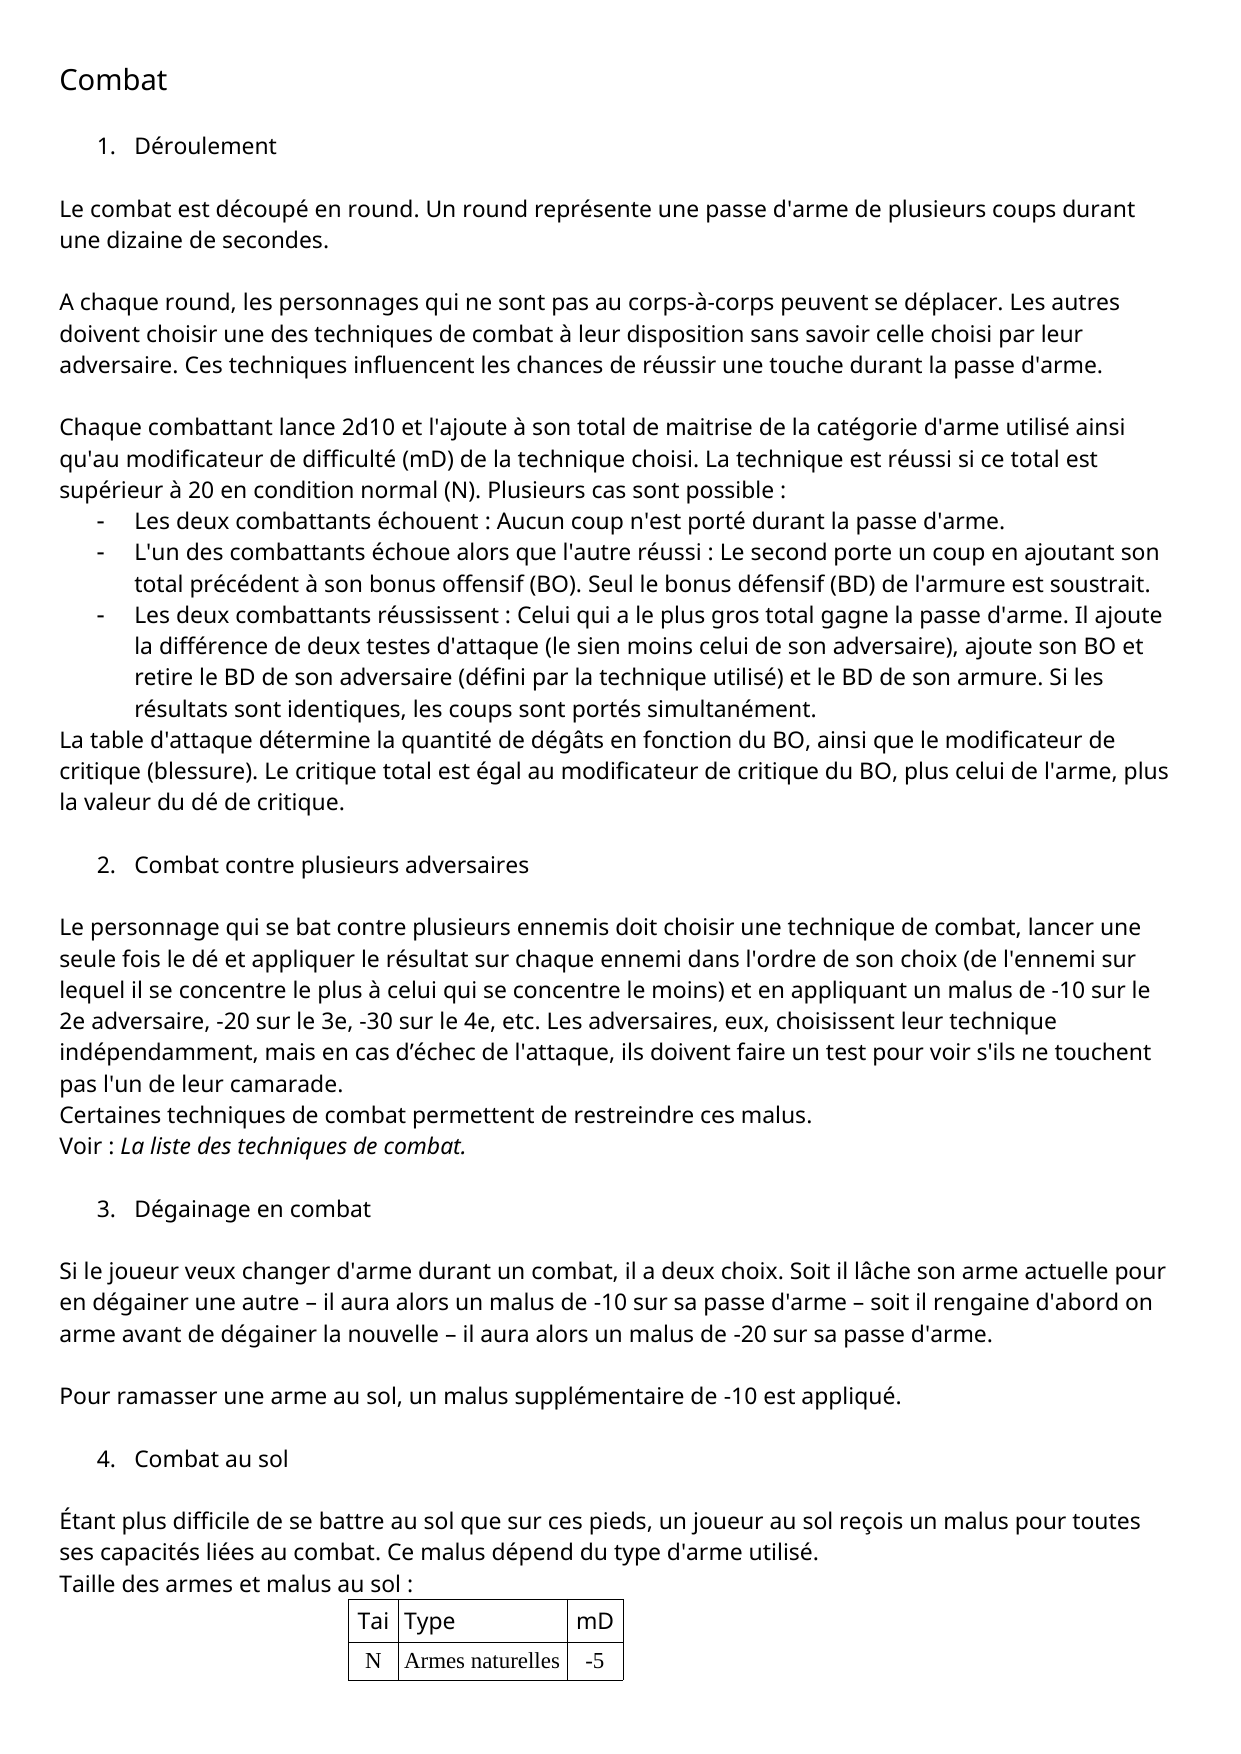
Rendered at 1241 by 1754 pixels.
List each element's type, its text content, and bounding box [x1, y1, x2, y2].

text Voir : La liste des techniques de combat. [59, 1130, 1181, 1161]
list Les deux combattants réussissent : Celui qui a le plus gros total gagne la passe d'arme. Il ajoute la différence de deux testes d'attaque (le sien moins celui de son adversaire), ajoute son BO et retire le BD de son adversaire (défini par la technique utilisé) et le BD de son armure. Si les résultats sont identiques, les coups sont portés simultanément. [97, 599, 1181, 724]
text Pour ramasser une arme au sol, un malus supplémentaire de -10 est appliqué. [59, 1380, 1181, 1411]
table_header Type [399, 1600, 567, 1642]
text Taille des armes et malus au sol : [59, 1567, 1181, 1599]
table_cell -5 [568, 1643, 623, 1679]
list Déroulement [97, 130, 1181, 161]
table_header mD [568, 1600, 623, 1642]
text Si le joueur veux changer d'arme durant un combat, il a deux choix. Soit il lâche son arme actuelle pour en dégainer une autre – il aura alors un malus de -10 sur sa passe d'arme – soit il rengaine d'abord on arme avant de dégainer la nouvelle – il aura alors un malus de -20 sur sa passe d'arme. [59, 1255, 1181, 1349]
list Combat au sol [97, 1442, 1181, 1474]
text Combat [59, 59, 1181, 99]
text La table d'attaque détermine la quantité de dégâts en fonction du BO, ainsi que le modificateur de critique (blessure). Le critique total est égal au modificateur de critique du BO, plus celui de l'arme, plus la valeur du dé de critique. [59, 724, 1181, 817]
text Chaque combattant lance 2d10 et l'ajoute à son total de maitrise de la catégorie d'arme utilisé ainsi qu'au modificateur de difficulté (mD) de la technique choisi. La technique est réussi si ce total est supérieur à 20 en condition normal (N). Plusieurs cas sont possible : [59, 411, 1181, 505]
text A chaque round, les personnages qui ne sont pas au corps-à-corps peuvent se déplacer. Les autres doivent choisir une des techniques de combat à leur disposition sans savoir celle choisi par leur adversaire. Ces techniques influencent les chances de réussir une touche durant la passe d'arme. [59, 286, 1181, 380]
table_cell N [349, 1643, 398, 1679]
text Le personnage qui se bat contre plusieurs ennemis doit choisir une technique de combat, lancer une seule fois le dé et appliquer le résultat sur chaque ennemi dans l'ordre de son choix (de l'ennemi sur lequel il se concentre le plus à celui qui se concentre le moins) et en appliquant un malus de -10 sur le 2e adversaire, -20 sur le 3e, -30 sur le 4e, etc. Les adversaires, eux, choisissent leur technique indépendamment, mais en cas d’échec de l'attaque, ils doivent faire un test pour voir s'ils ne touchent pas l'un de leur camarade. [59, 911, 1181, 1099]
text Le combat est découpé en round. Un round représente une passe d'arme de plusieurs coups durant une dizaine de secondes. [59, 192, 1181, 255]
list Combat contre plusieurs adversaires [97, 849, 1181, 880]
list Les deux combattants échouent : Aucun coup n'est porté durant la passe d'arme. [97, 505, 1181, 536]
text Certaines techniques de combat permettent de restreindre ces malus. [59, 1099, 1181, 1130]
text Étant plus difficile de se battre au sol que sur ces pieds, un joueur au sol reçois un malus pour toutes ses capacités liées au combat. Ce malus dépend du type d'arme utilisé. [59, 1505, 1181, 1567]
list Dégainage en combat [97, 1192, 1181, 1224]
table_header Tai [349, 1600, 398, 1642]
table_cell Armes naturelles [399, 1643, 567, 1679]
list L'un des combattants échoue alors que l'autre réussi : Le second porte un coup en ajoutant son total précédent à son bonus offensif (BO). Seul le bonus défensif (BD) de l'armure est soustrait. [97, 536, 1181, 599]
